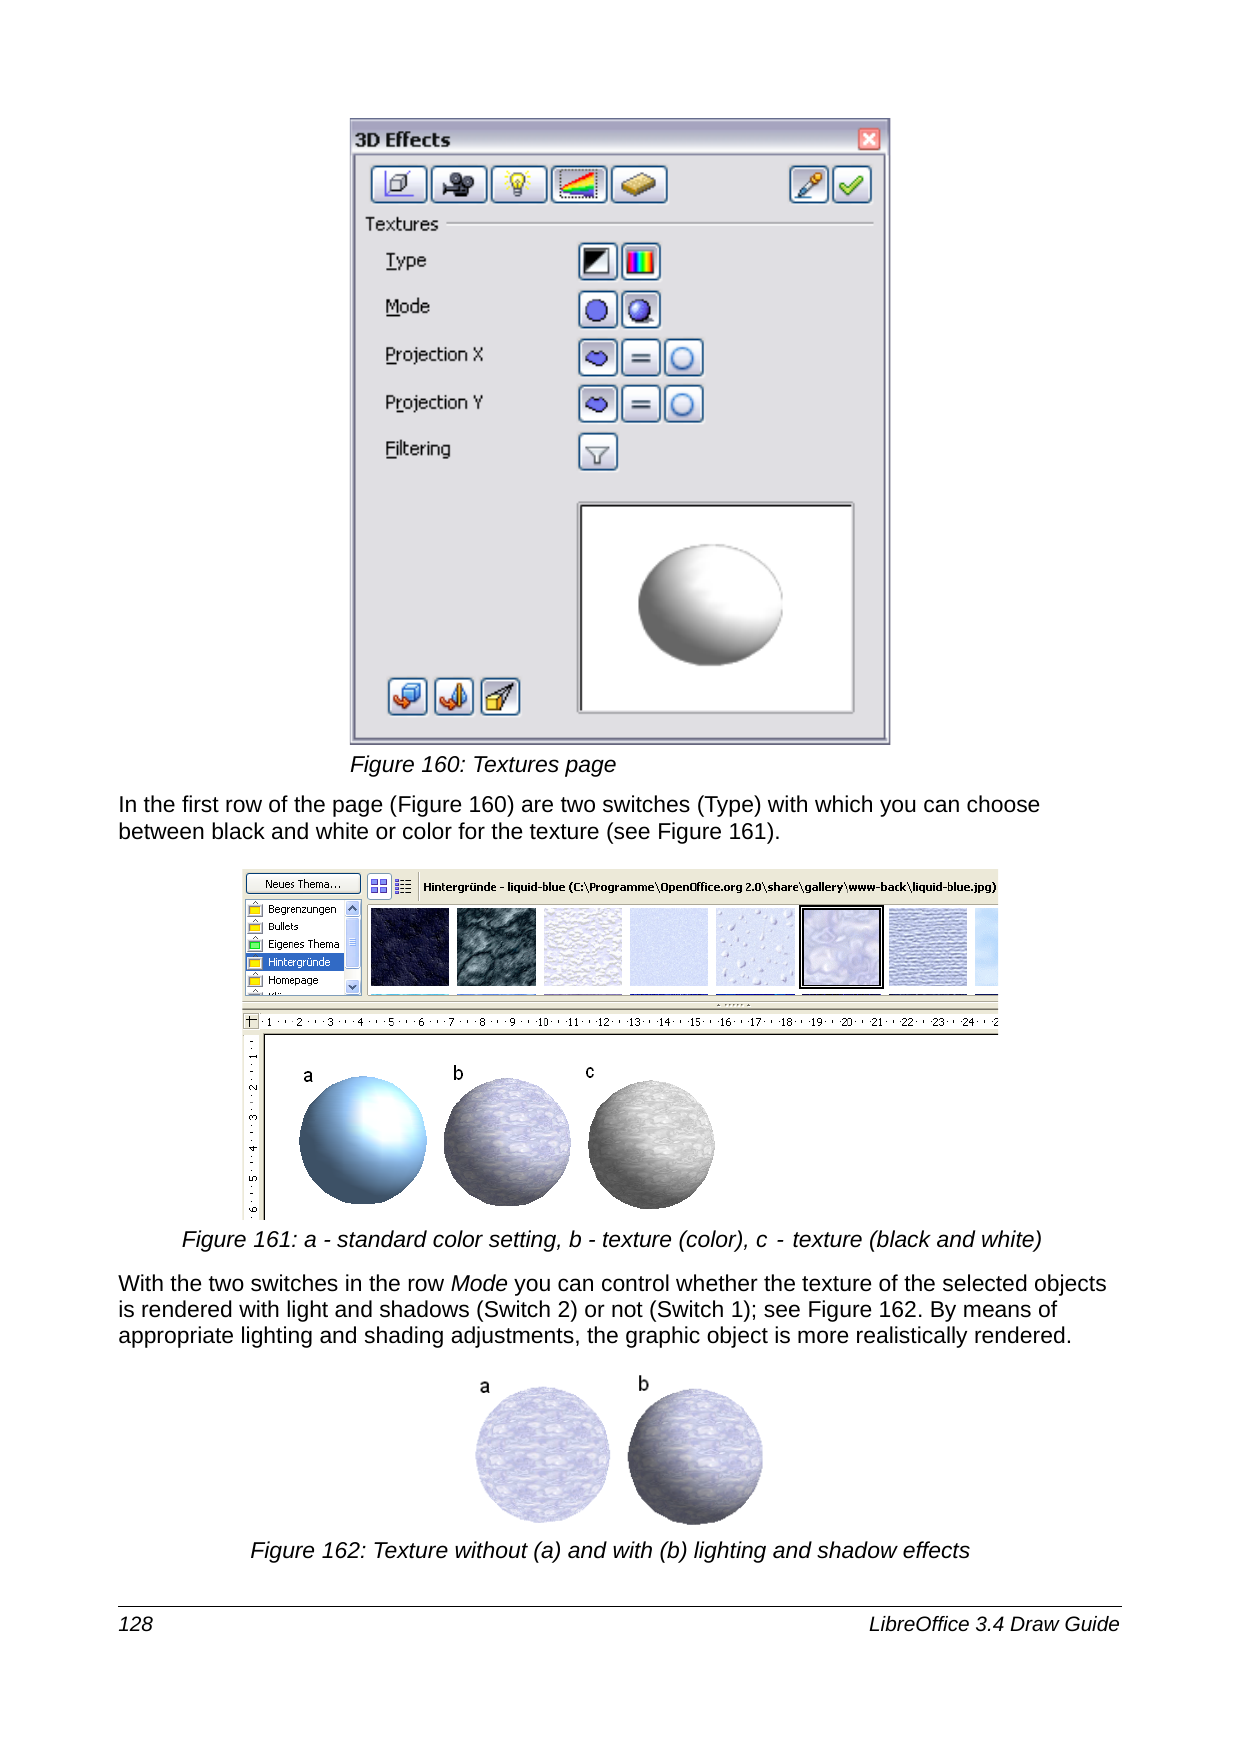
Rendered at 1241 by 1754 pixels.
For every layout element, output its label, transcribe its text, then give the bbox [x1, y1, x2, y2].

text Figure 162: Texture without (a) and with (b) lighting and shadow effects [250, 1537, 990, 1564]
picture [242, 869, 999, 1220]
text In the first row of the page (Figure 160) are two switches (Type) with which you can choose between black and white or color for the texture (see Figure 161). [118, 791, 1122, 844]
text With the two switches in the row Mode you can control whether the texture of the selected objects is rendered with light and shadows (Switch 2) or not (Switch 1); see Figure 162. By means of appropriate lighting and shading adjustments, the graphic object is more realistically rendered. [118, 1269, 1122, 1349]
picture [464, 1367, 776, 1531]
text Figure 160: Textures page [350, 751, 890, 777]
picture [349, 118, 891, 745]
text Figure 161: a - standard color setting, b - texture (color), c - texture (black and white) [182, 1226, 1059, 1252]
